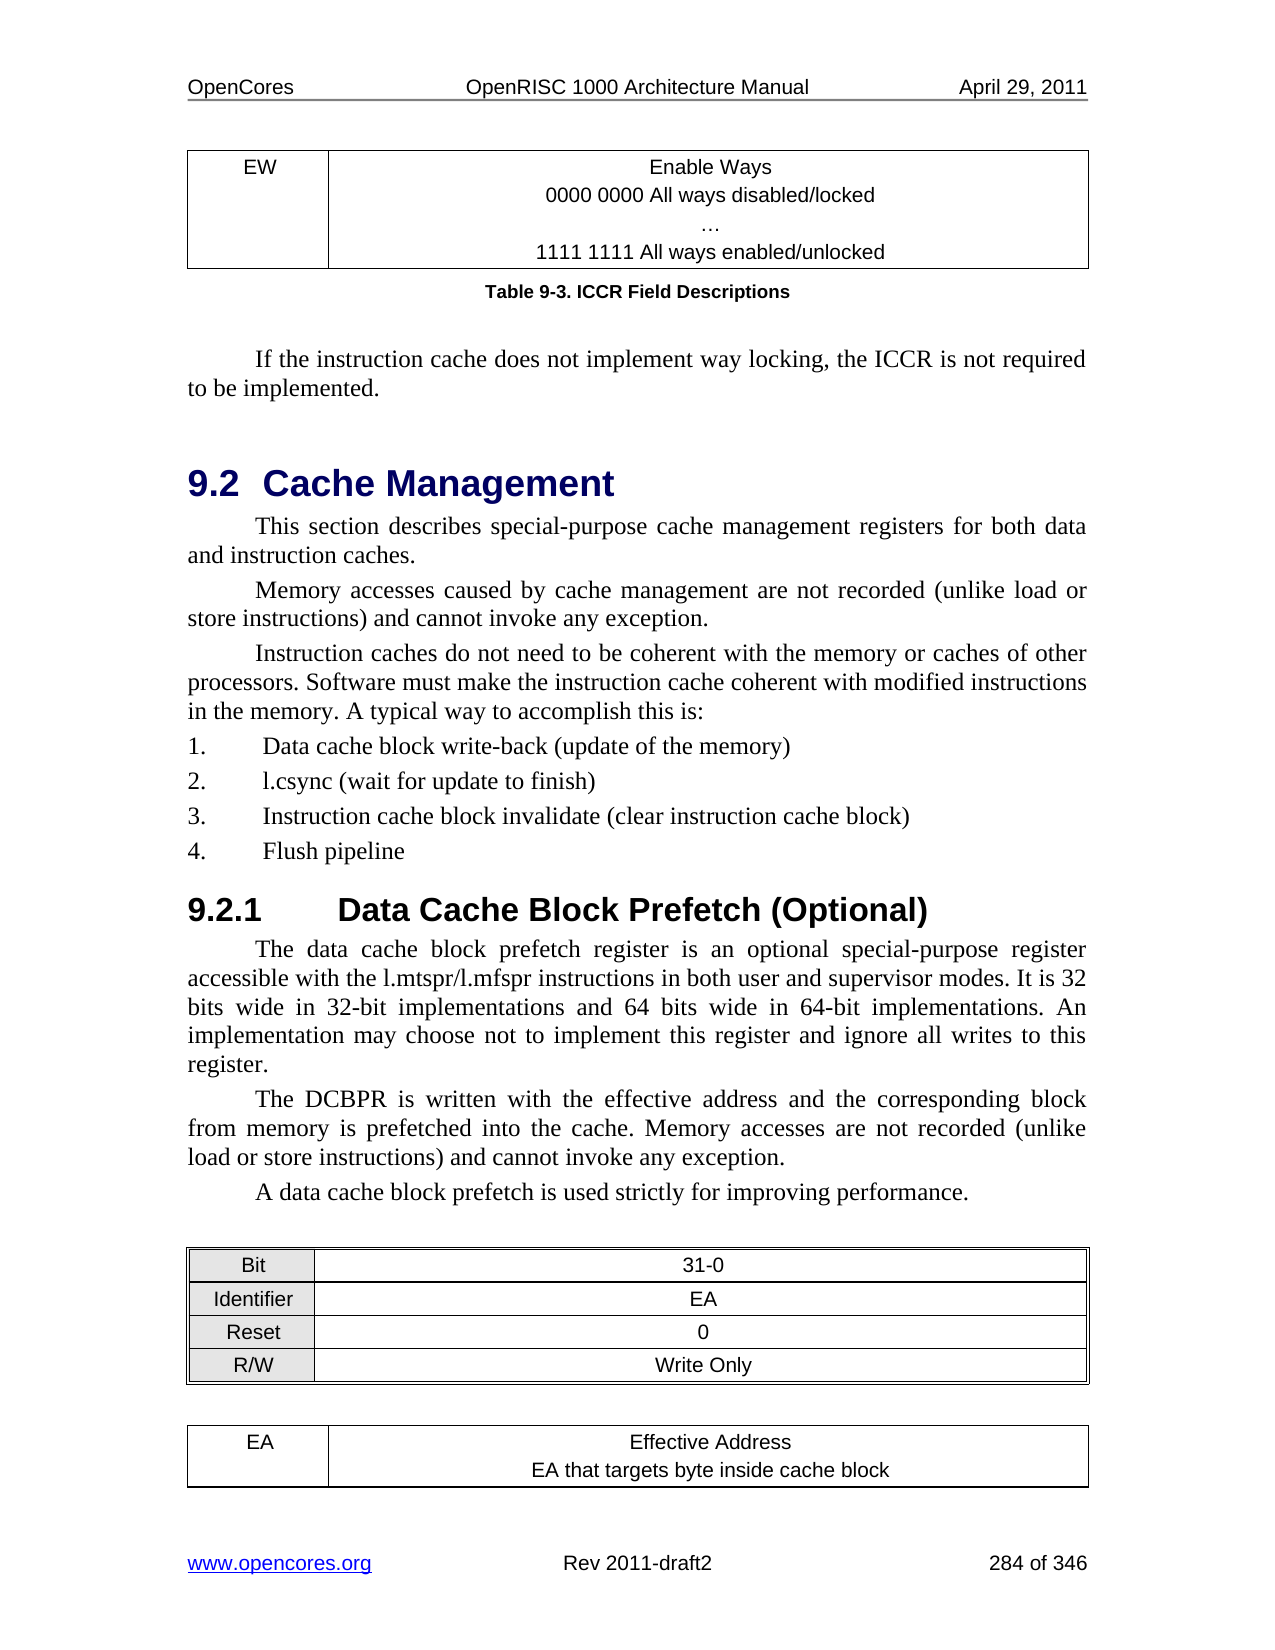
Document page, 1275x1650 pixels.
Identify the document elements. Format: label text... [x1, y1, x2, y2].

table_cell 0 [315, 1316, 1086, 1348]
text Instruction caches do not need to be coherent with the memory or caches of other processors. Software must make the instruction cache coherent with modified instructions in the memory. A typical way to accomplish this is: [187, 638, 1087, 725]
list Data cache block write-back (update of the memory) [187, 731, 1087, 760]
text If the instruction cache does not implement way locking, the ICCR is not required to be implemented. [187, 344, 1087, 402]
table_cell Write Only [315, 1349, 1086, 1381]
table_cell R/W [190, 1349, 314, 1381]
table_header EW [188, 151, 328, 268]
table_header EA [188, 1426, 328, 1486]
list l.csync (wait for update to finish) [187, 766, 1087, 795]
text Memory accesses caused by cache management are not recorded (unlike load or store instructions) and cannot invoke any exception. [187, 575, 1087, 632]
list Flush pipeline [187, 836, 1087, 865]
table_header Effective Address EA that targets byte inside cache block [329, 1426, 1088, 1486]
table_header Enable Ways 0000 0000 All ways disabled/locked … 1111 1111 All ways enabled/unlocked [329, 151, 1088, 268]
table_header 31-0 [315, 1250, 1086, 1281]
text This section describes special-purpose cache management registers for both data and instruction caches. [187, 511, 1087, 568]
subtitle Data Cache Block Prefetch (Optional) [187, 890, 1087, 928]
list Instruction cache block invalidate (clear instruction cache block) [187, 801, 1087, 830]
subtitle Cache Management [187, 462, 1087, 505]
table_cell Identifier [190, 1283, 314, 1315]
table_cell Reset [190, 1316, 314, 1348]
table_cell EA [315, 1283, 1086, 1315]
text The DCBPR is written with the effective address and the corresponding block from memory is prefetched into the cache. Memory accesses are not recorded (unlike load or store instructions) and cannot invoke any exception. [187, 1084, 1087, 1171]
table_header Bit [190, 1250, 314, 1281]
text A data cache block prefetch is used strictly for improving performance. [187, 1177, 1087, 1206]
text Table 9-3. ICCR Field Descriptions [187, 281, 1087, 303]
text The data cache block prefetch register is an optional special-purpose register accessible with the l.mtspr/l.mfspr instructions in both user and supervisor modes. It is 32 bits wide in 32-bit implementations and 64 bits wide in 64-bit implementations. An implementation may choose not to implement this register and ignore all writes to this register. [187, 934, 1087, 1078]
